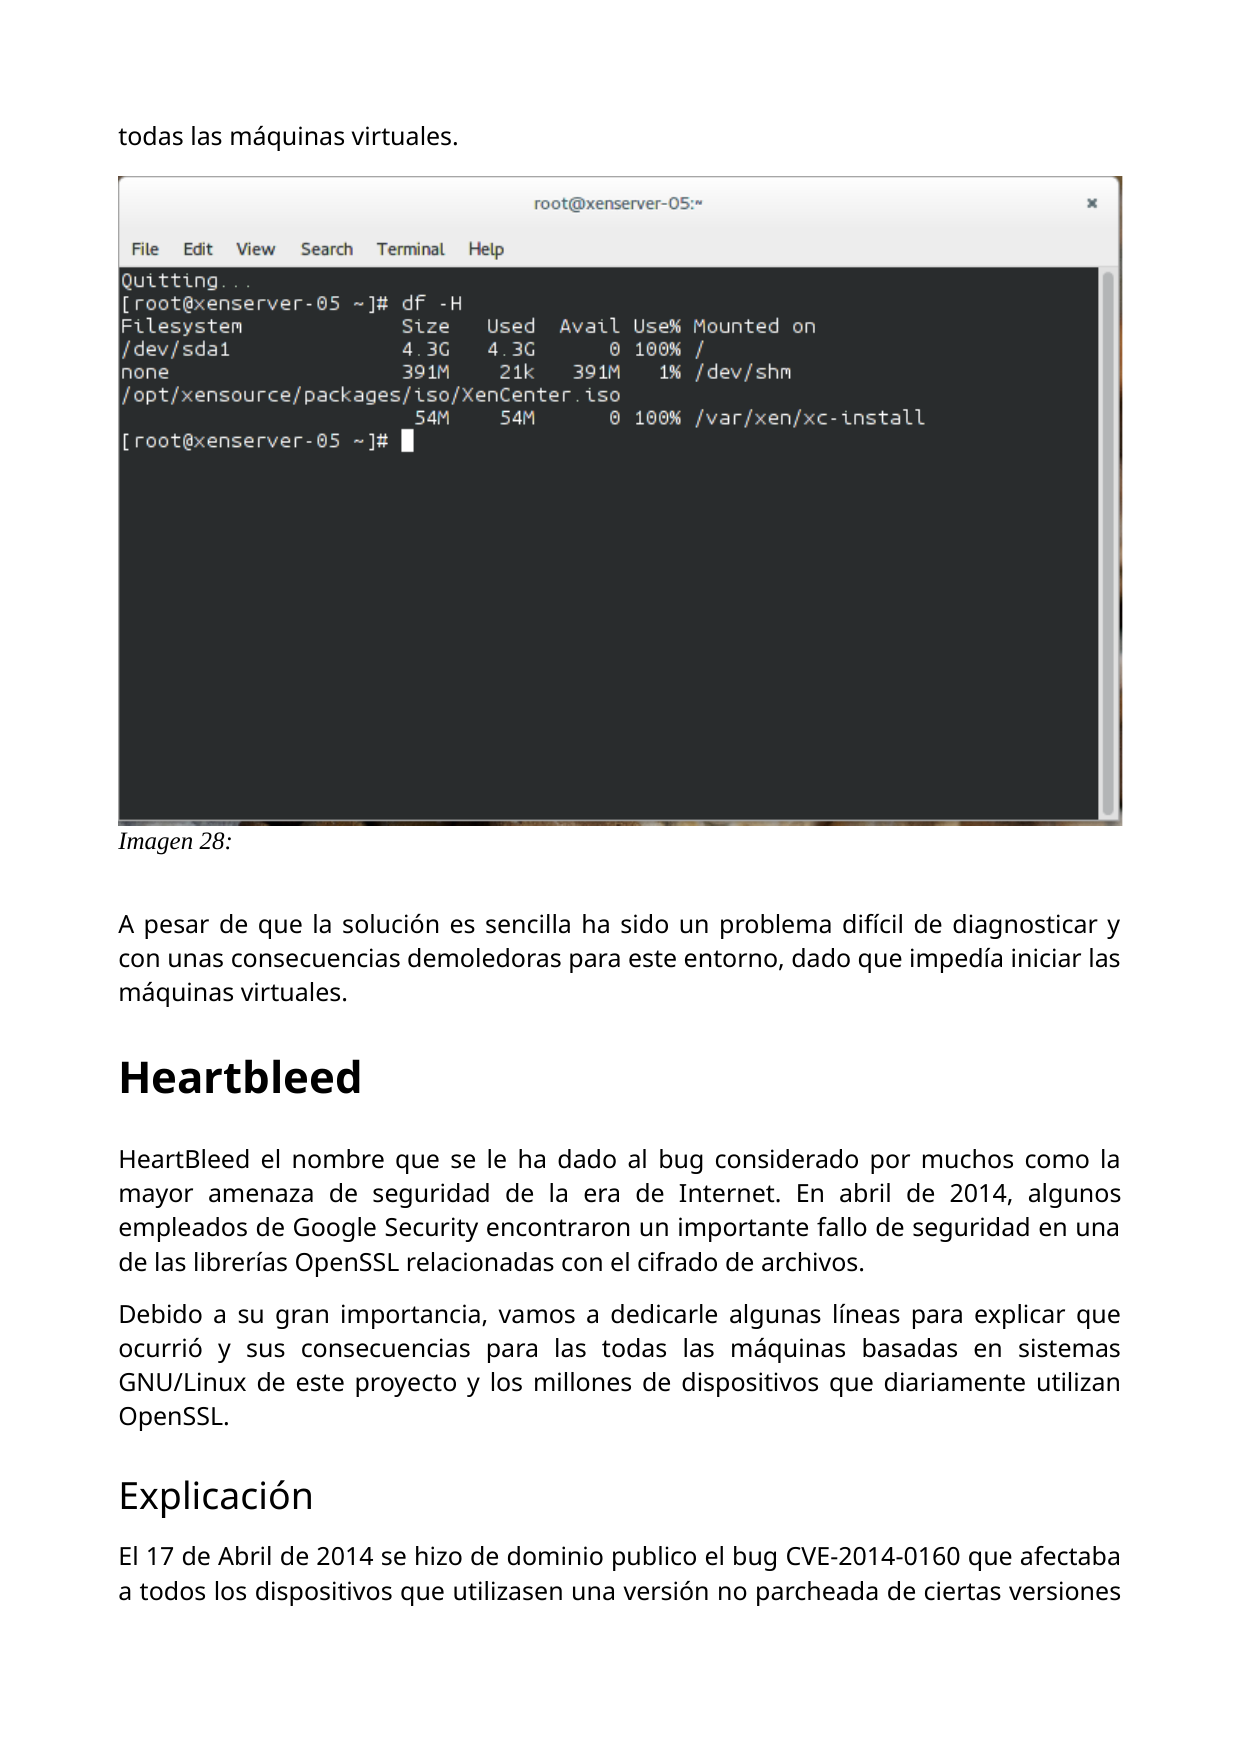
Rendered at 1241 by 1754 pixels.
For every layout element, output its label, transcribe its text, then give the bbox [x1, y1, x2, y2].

text todas las máquinas virtuales. [118, 118, 1122, 152]
subtitle Explicación [118, 1469, 1122, 1521]
text Debido a su gran importancia, vamos a dedicarle algunas líneas para explicar que ocurrió y sus consecuencias para las todas las máquinas basadas en sistemas GNU/Linux de este proyecto y los millones de dispositivos que diariamente utilizan OpenSSL. [118, 1296, 1122, 1432]
subtitle Heartbleed [118, 1046, 1122, 1106]
text El 17 de Abril de 2014 se hizo de dominio publico el bug CVE-2014-0160 que afectaba a todos los dispositivos que utilizasen una versión no parcheada de ciertas versiones [118, 1539, 1122, 1607]
text A pesar de que la solución es sencilla ha sido un problema difícil de diagnosticar y con unas consecuencias demoledoras para este entorno, dado que impedía iniciar las máquinas virtuales. [118, 907, 1122, 1009]
text Imagen 28: [118, 826, 1122, 854]
picture [118, 176, 1123, 826]
text HeartBleed el nombre que se le ha dado al bug considerado por muchos como la mayor amenaza de seguridad de la era de Internet. En abril de 2014, algunos empleados de Google Security encontraron un importante fallo de seguridad en una de las librerías OpenSSL relacionadas con el cifrado de archivos. [118, 1142, 1122, 1278]
